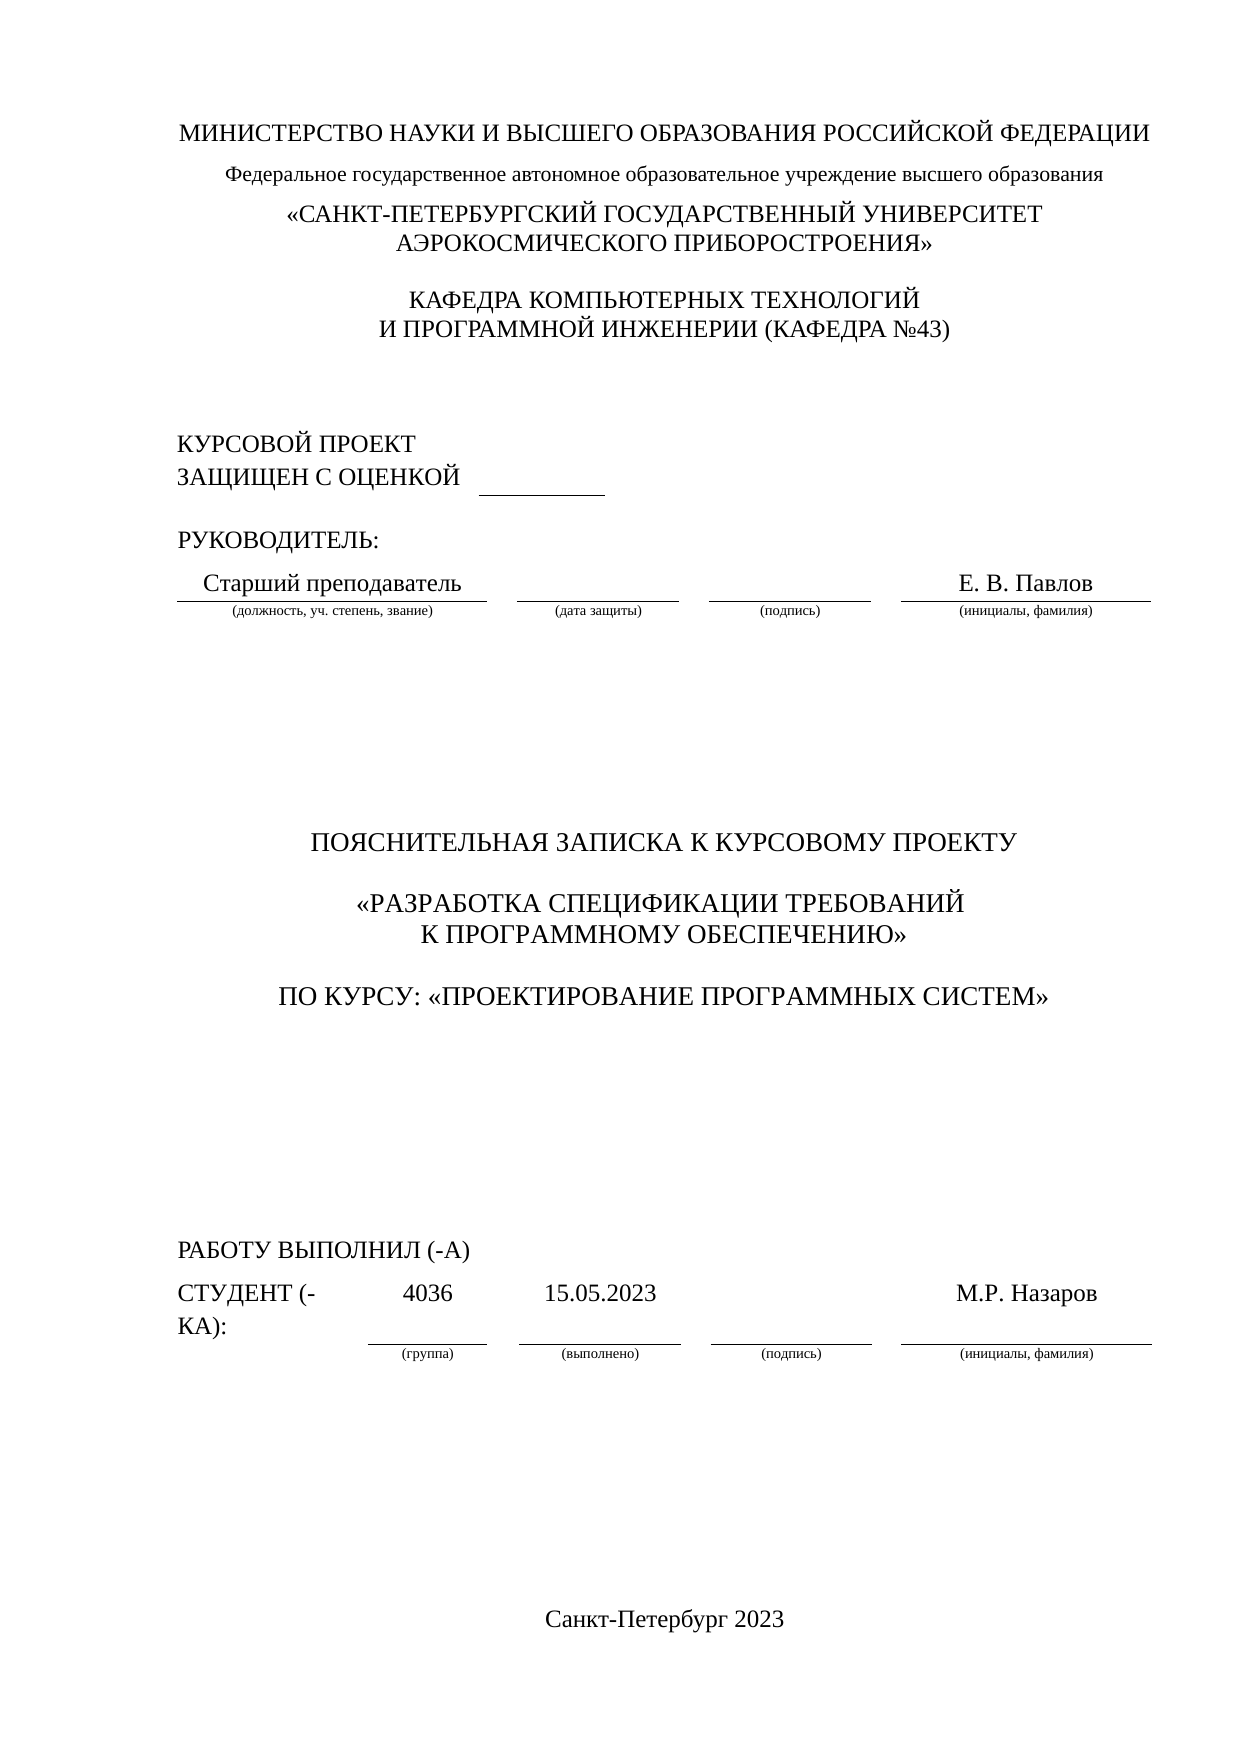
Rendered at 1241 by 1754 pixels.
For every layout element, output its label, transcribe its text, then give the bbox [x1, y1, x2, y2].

table_cell (инициалы, фамилия) [901, 602, 1151, 631]
table_header [487, 1278, 519, 1344]
table_cell [487, 601, 517, 631]
table_header СТУДЕНТ (-КА): [177, 1278, 368, 1344]
table_cell [177, 1344, 368, 1374]
table_cell ПО КУРСУ: «ПРОЕКТИРОВАНИЕ ПРОГРАММНЫХ СИСТЕМ» [177, 957, 1151, 1034]
table_header [479, 429, 605, 495]
text Федеральное государственное автономное образовательное учреждение высшего образования [177, 161, 1152, 186]
text АЭРОКОСМИЧЕСКОГО ПРИБОРОСТРОЕНИЯ» [177, 228, 1152, 257]
table_cell (должность, уч. степень, звание) [177, 602, 487, 631]
table_cell (выполнено) [519, 1345, 681, 1374]
table_header [679, 568, 709, 601]
table_header 4036 [368, 1278, 487, 1344]
text «САНКТ-ПЕТЕРБУРГСКИЙ ГОСУДАРСТВЕННЫЙ УНИВЕРСИТЕТ [177, 199, 1152, 228]
table_header [487, 568, 517, 601]
text И ПРОГРАММНОЙ ИНЖЕНЕРИИ (КАФЕДРА №43) [177, 314, 1152, 343]
table_header КУРСОВОЙ ПРОЕКТ ЗАЩИЩЕН С ОЦЕНКОЙ [177, 429, 478, 495]
table_header М.Р. Назаров [901, 1278, 1152, 1344]
table_cell (инициалы, фамилия) [901, 1345, 1152, 1374]
text КАФЕДРА КОМПЬЮТЕРНЫХ ТЕХНОЛОГИЙ [177, 285, 1152, 314]
table_cell [871, 601, 901, 631]
table_header Е. В. Павлов [901, 568, 1151, 601]
table_header [517, 568, 679, 601]
table_header ПОЯСНИТЕЛЬНАЯ ЗАПИСКА К КУРСОВОМУ ПРОЕКТУ [177, 803, 1151, 880]
table_cell [681, 1344, 711, 1374]
text Санкт-Петербург 2023 [177, 1604, 1152, 1633]
table_cell [487, 1344, 519, 1374]
table_header [681, 1278, 711, 1344]
table_header [871, 568, 901, 601]
text МИНИСТЕРСТВО НАУКИ И ВЫСШЕГО ОБРАЗОВАНИЯ РОССИЙСКОЙ ФЕДЕРАЦИИ [177, 118, 1152, 147]
table_header 15.05.2023 [519, 1278, 681, 1344]
table_cell «РАЗРАБОТКА СПЕЦИФИКАЦИИ ТРЕБОВАНИЙ К ПРОГРАММНОМУ ОБЕСПЕЧЕНИЮ» [177, 880, 1151, 957]
table_cell [872, 1344, 901, 1374]
table_cell (дата защиты) [517, 602, 679, 631]
table_cell (подпись) [711, 1345, 872, 1374]
table_header [709, 568, 871, 601]
table_header [711, 1278, 872, 1344]
table_header [872, 1278, 901, 1344]
table_cell (группа) [368, 1345, 487, 1374]
table_cell [679, 601, 709, 631]
table_header Старший преподаватель [177, 568, 487, 601]
text РАБОТУ ВЫПОЛНИЛ (-А) [177, 1235, 1152, 1264]
table_cell (подпись) [709, 602, 871, 631]
text РУКОВОДИТЕЛЬ: [177, 525, 1152, 554]
